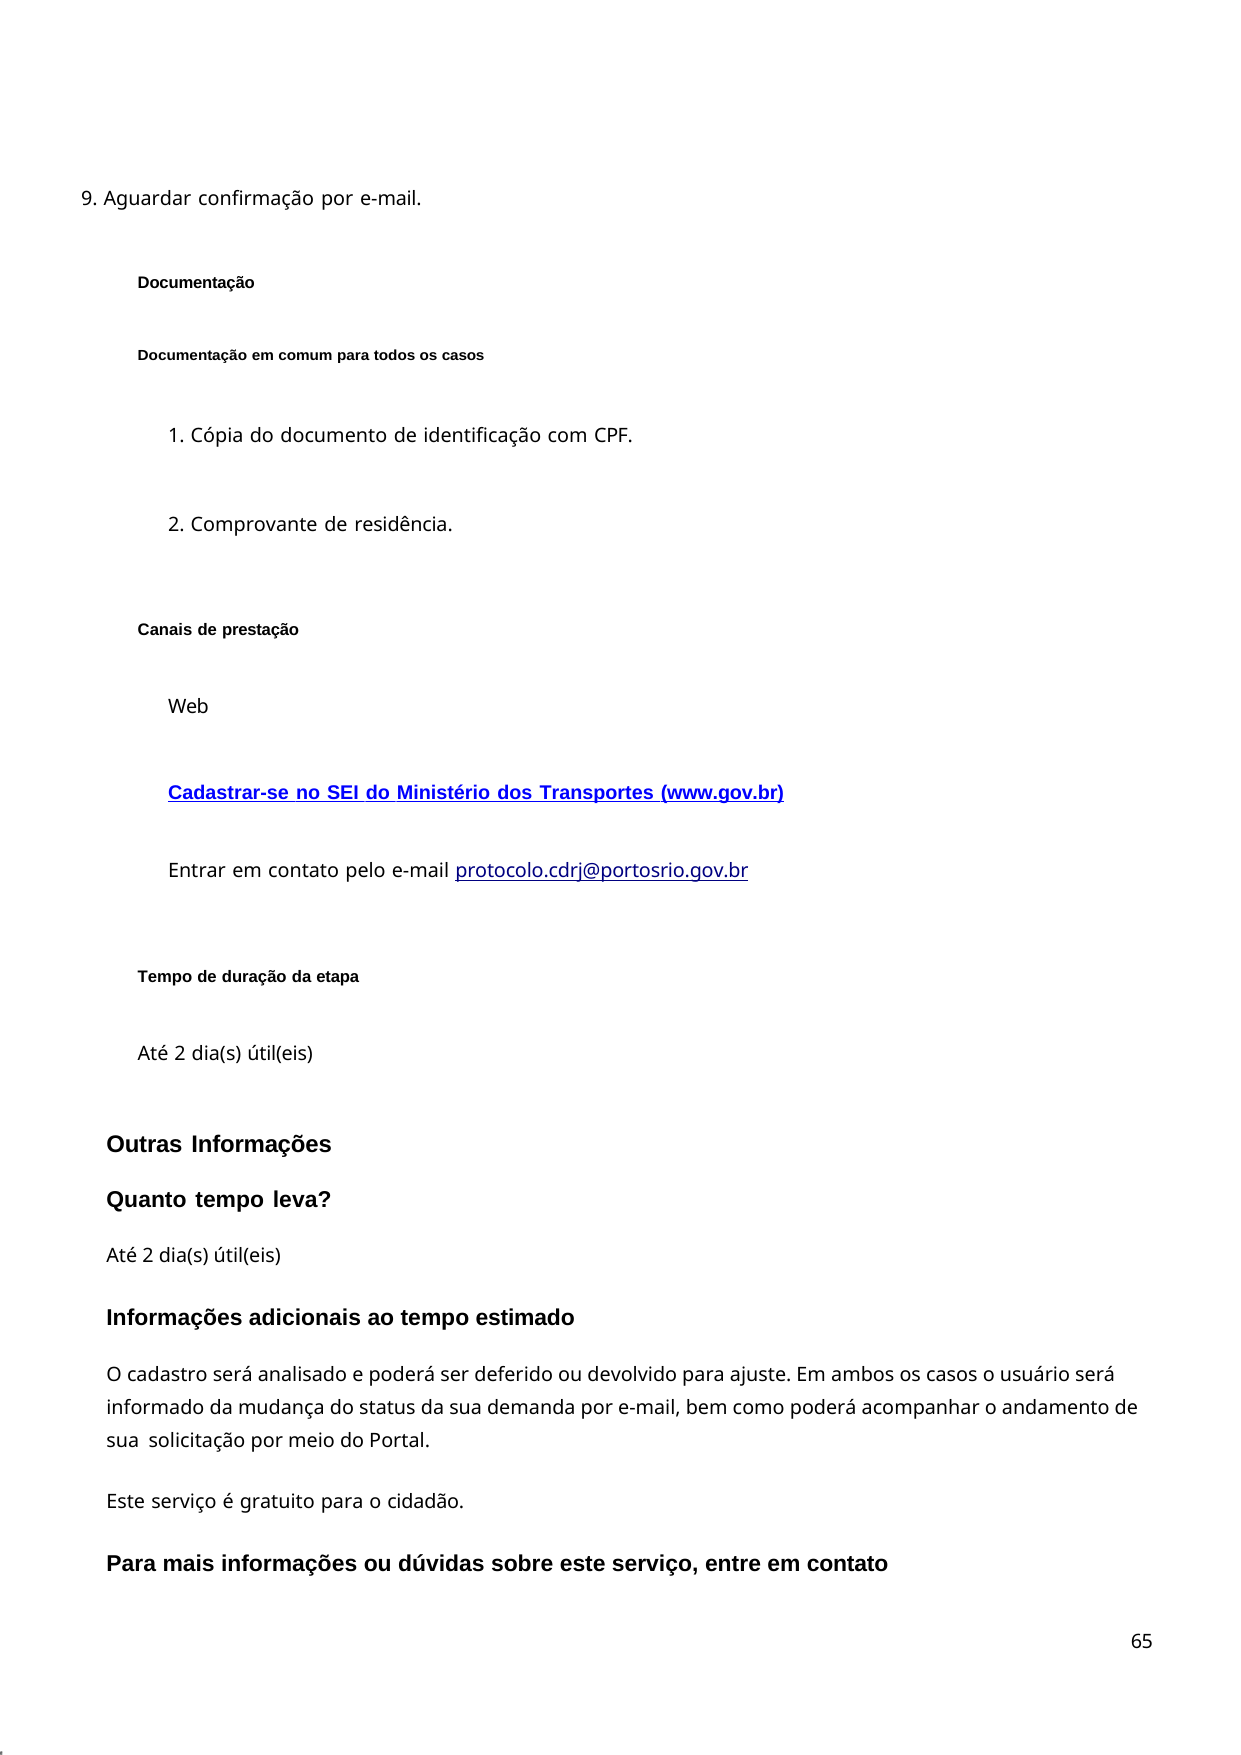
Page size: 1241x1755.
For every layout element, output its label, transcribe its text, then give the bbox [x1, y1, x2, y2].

text Tempo de duração da etapa [137, 967, 1241, 986]
text Canais de prestação [137, 620, 1241, 639]
text Documentação [137, 273, 1241, 292]
text Este serviço é gratuito para o cidadão. [106, 1487, 1241, 1514]
text O cadastro será analisado e poderá ser deferido ou devolvido para ajuste. Em ambos os casos o usuário será informado da mudança do status da sua demanda por e-mail, bem como poderá acompanhar o andamento de sua solicitação por meio do Portal. [106, 1360, 1146, 1453]
subtitle Informações adicionais ao tempo estimado [106, 1303, 1241, 1330]
list Comprovante de residência. [168, 510, 1241, 537]
list Cópia do documento de identificação com CPF. [168, 421, 1241, 448]
text Até 2 dia(s) útil(eis) [137, 1039, 1241, 1066]
text Entrar em contato pelo e-mail protocolo.cdrj@portosrio.gov.br [168, 857, 1241, 884]
text Documentação em comum para todos os casos [137, 346, 1241, 363]
subtitle Para mais informações ou dúvidas sobre este serviço, entre em contato [106, 1550, 1241, 1576]
text Cadastrar-se no SEI do Ministério dos Transportes (www.gov.br) [168, 781, 1241, 803]
list Aguardar confirmação por e-mail. [81, 184, 1241, 211]
text Web [168, 692, 1241, 719]
text Outras Informações Quanto tempo leva? Até 2 dia(s) útil(eis) [106, 1130, 331, 1268]
